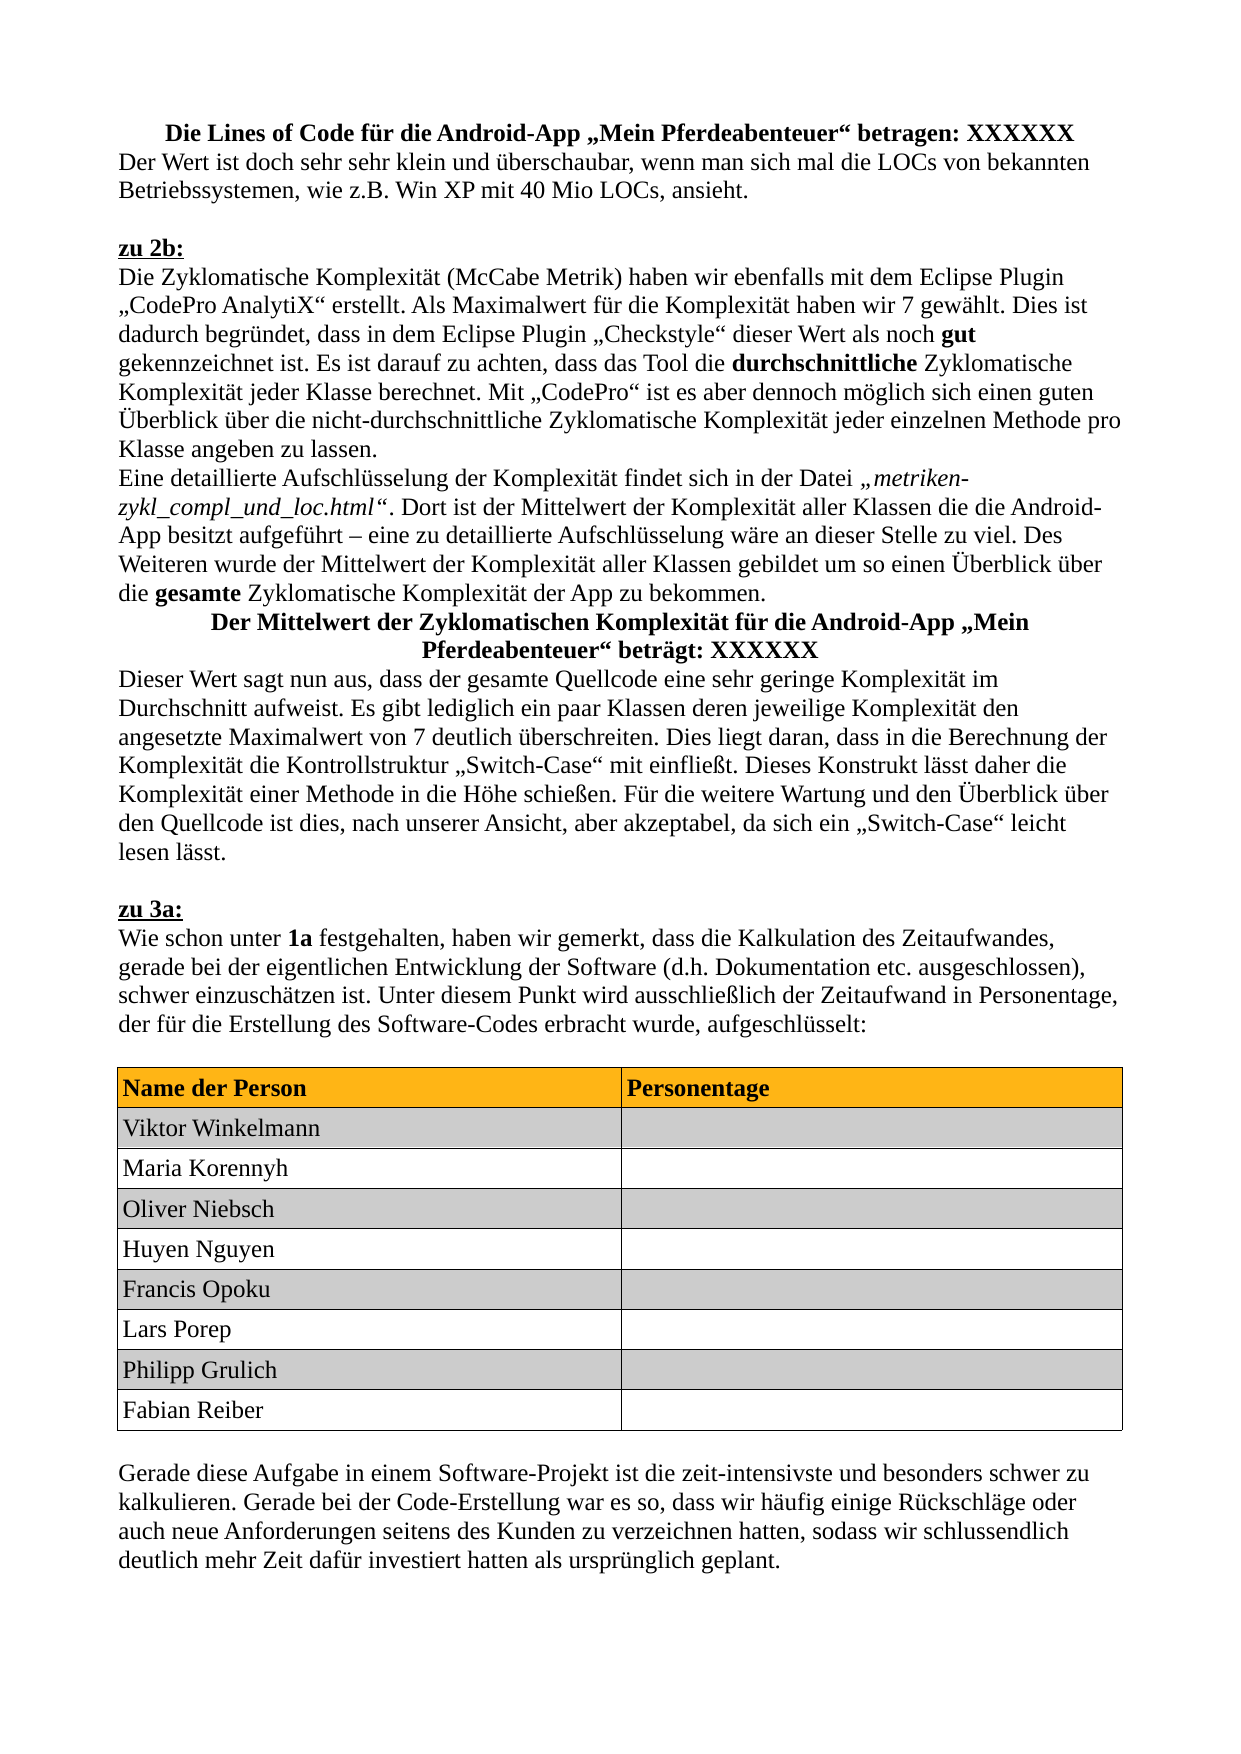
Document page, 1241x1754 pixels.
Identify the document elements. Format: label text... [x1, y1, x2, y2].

table_cell [622, 1149, 1122, 1188]
text Dieser Wert sagt nun aus, dass der gesamte Quellcode eine sehr geringe Komplexität im Durchschnitt aufweist. Es gibt lediglich ein paar Klassen deren jeweilige Komplexität den angesetzte Maximalwert von 7 deutlich überschreiten. Dies liegt daran, dass in die Berechnung der Komplexität die Kontrollstruktur „Switch-Case“ mit einfließt. Dieses Konstrukt lässt daher die Komplexität einer Methode in die Höhe schießen. Für die weitere Wartung und den Überblick über den Quellcode ist dies, nach unserer Ansicht, aber akzeptabel, da sich ein „Switch-Case“ leicht lesen lässt. [118, 664, 1122, 866]
table_header Name der Person [118, 1068, 621, 1107]
table_cell [622, 1350, 1122, 1389]
table_cell [622, 1108, 1122, 1147]
table_cell Philipp Grulich [118, 1350, 621, 1389]
text Wie schon unter 1a festgehalten, haben wir gemerkt, dass die Kalkulation des Zeitaufwandes, gerade bei der eigentlichen Entwicklung der Software (d.h. Dokumentation etc. ausgeschlossen), schwer einzuschätzen ist. Unter diesem Punkt wird ausschließlich der Zeitaufwand in Personentage, der für die Erstellung des Software-Codes erbracht wurde, aufgeschlüsselt: [118, 923, 1122, 1038]
text Eine detaillierte Aufschlüsselung der Komplexität findet sich in der Datei „metriken-zykl_compl_und_loc.html“. Dort ist der Mittelwert der Komplexität aller Klassen die die Android-App besitzt aufgeführt – eine zu detaillierte Aufschlüsselung wäre an dieser Stelle zu viel. Des Weiteren wurde der Mittelwert der Komplexität aller Klassen gebildet um so einen Überblick über die gesamte Zyklomatische Komplexität der App zu bekommen. [118, 463, 1122, 607]
text zu 3a: [118, 894, 1122, 923]
text Die Lines of Code für die Android-App „Mein Pferdeabenteuer“ betragen: XXXXXX [118, 118, 1122, 147]
table_cell Maria Korennyh [118, 1149, 621, 1188]
table_cell [622, 1390, 1122, 1430]
text zu 2b: [118, 233, 1122, 262]
text Der Wert ist doch sehr sehr klein und überschaubar, wenn man sich mal die LOCs von bekannten Betriebssystemen, wie z.B. Win XP mit 40 Mio LOCs, ansieht. [118, 147, 1122, 204]
table_cell Viktor Winkelmann [118, 1108, 621, 1147]
table_cell [622, 1189, 1122, 1228]
table_cell [622, 1270, 1122, 1309]
table_cell Francis Opoku [118, 1270, 621, 1309]
table_cell [622, 1310, 1122, 1349]
table_cell Oliver Niebsch [118, 1189, 621, 1228]
text Die Zyklomatische Komplexität (McCabe Metrik) haben wir ebenfalls mit dem Eclipse Plugin „CodePro AnalytiX“ erstellt. Als Maximalwert für die Komplexität haben wir 7 gewählt. Dies ist dadurch begründet, dass in dem Eclipse Plugin „Checkstyle“ dieser Wert als noch gut gekennzeichnet ist. Es ist darauf zu achten, dass das Tool die durchschnittliche Zyklomatische Komplexität jeder Klasse berechnet. Mit „CodePro“ ist es aber dennoch möglich sich einen guten Überblick über die nicht-durchschnittliche Zyklomatische Komplexität jeder einzelnen Methode pro Klasse angeben zu lassen. [118, 262, 1122, 463]
table_cell Lars Porep [118, 1310, 621, 1349]
text Der Mittelwert der Zyklomatischen Komplexität für die Android-App „Mein Pferdeabenteuer“ beträgt: XXXXXX [118, 607, 1122, 664]
text Gerade diese Aufgabe in einem Software-Projekt ist die zeit-intensivste und besonders schwer zu kalkulieren. Gerade bei der Code-Erstellung war es so, dass wir häufig einige Rückschläge oder auch neue Anforderungen seitens des Kunden zu verzeichnen hatten, sodass wir schlussendlich deutlich mehr Zeit dafür investiert hatten als ursprünglich geplant. [118, 1458, 1122, 1573]
table_header Personentage [622, 1068, 1122, 1107]
table_cell [622, 1229, 1122, 1268]
table_cell Huyen Nguyen [118, 1229, 621, 1268]
table_cell Fabian Reiber [118, 1390, 621, 1430]
